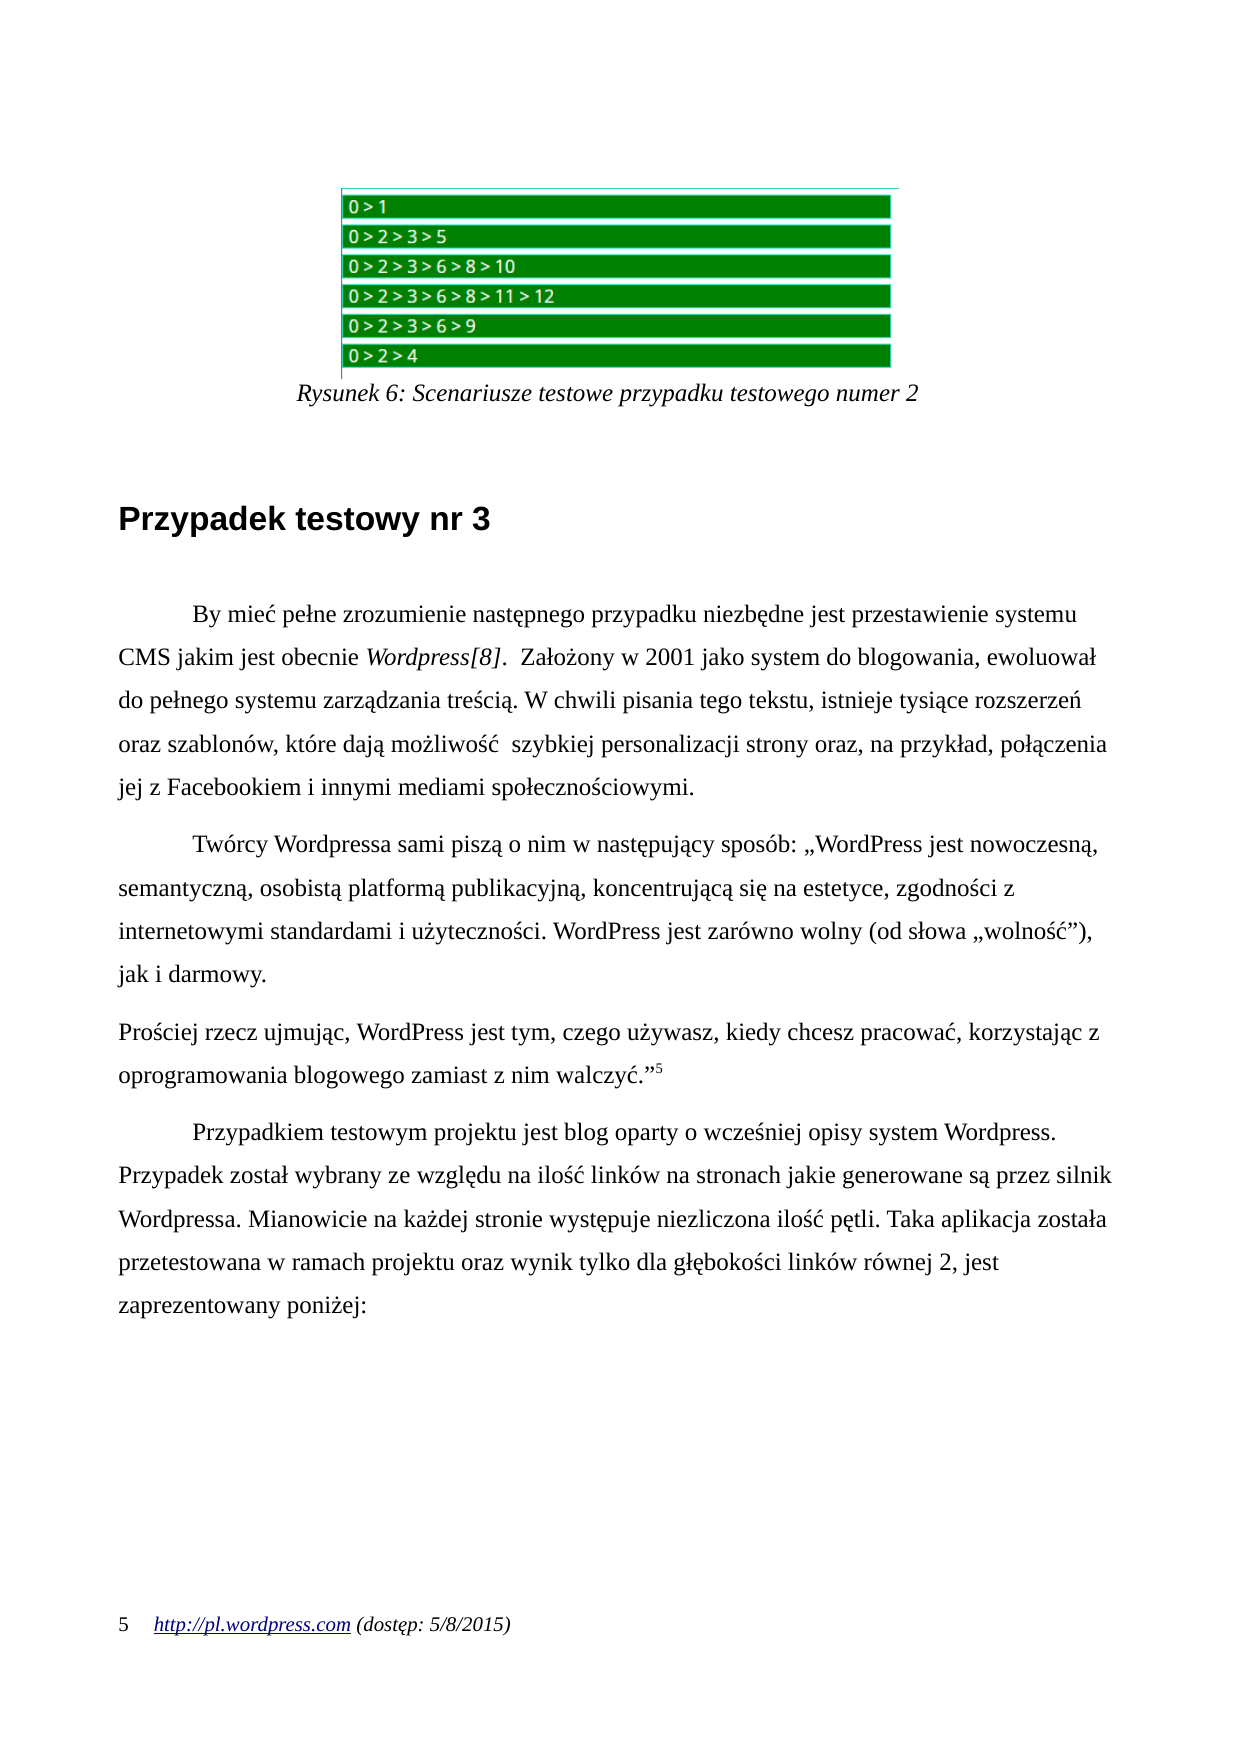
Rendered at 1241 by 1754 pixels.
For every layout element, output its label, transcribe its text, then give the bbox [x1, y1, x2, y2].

text Twórcy Wordpressa sami piszą o nim w następujący sposób: „WordPress jest nowoczesną, semantyczną, osobistą platformą publikacyjną, koncentrującą się na estetyce, zgodności z internetowymi standardami i użyteczności. WordPress jest zarówno wolny (od słowa „wolność”), jak i darmowy. [118, 829, 1122, 988]
picture [341, 188, 899, 379]
text By mieć pełne zrozumienie następnego przypadku niezbędne jest przestawienie systemu CMS jakim jest obecnie Wordpress[8]. Założony w 2001 jako system do blogowania, ewoluował do pełnego systemu zarządzania treścią. W chwili pisania tego tekstu, istnieje tysiące rozszerzeń oraz szablonów, które dają możliwość szybkiej personalizacji strony oraz, na przykład, połączenia jej z Facebookiem i innymi mediami społecznościowymi. [118, 599, 1122, 801]
text Przypadkiem testowym projektu jest blog oparty o wcześniej opisy system Wordpress. Przypadek został wybrany ze względu na ilość linków na stronach jakie generowane są przez silnik Wordpressa. Mianowicie na każdej stronie występuje niezliczona ilość pętli. Taka aplikacja została przetestowana w ramach projektu oraz wynik tylko dla głębokości linków równej 2, jest zaprezentowany poniżej: [118, 1117, 1122, 1319]
text Rysunek 6: Scenariusze testowe przypadku testowego numer 2 [296, 379, 944, 407]
subtitle Przypadek testowy nr 3 [118, 499, 1122, 538]
text http://pl.wordpress.com (dostęp: 5/8/2015) [118, 1612, 1122, 1636]
text Prościej rzecz ujmując, WordPress jest tym, czego używasz, kiedy chcesz pracować, korzystając z oprogramowania blogowego zamiast z nim walczyć.” [118, 1017, 1122, 1088]
